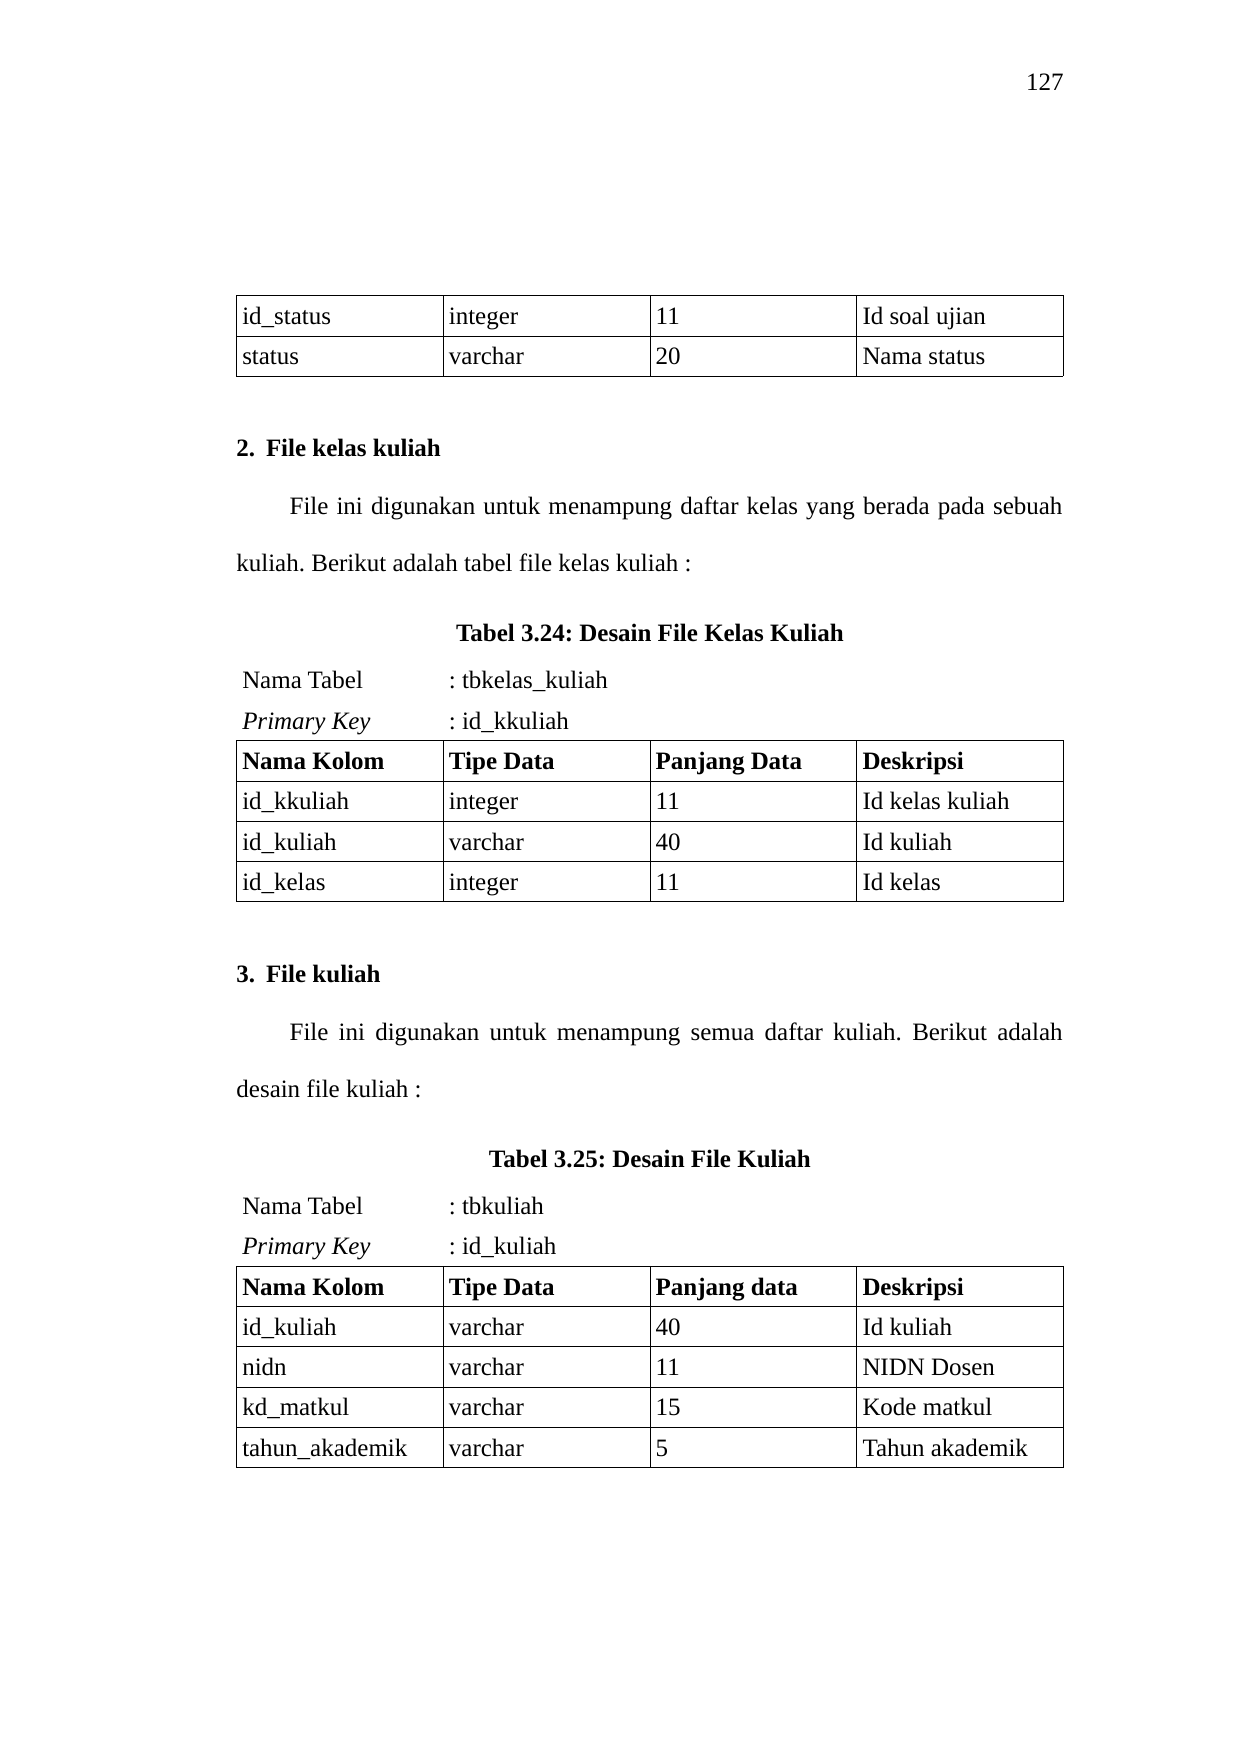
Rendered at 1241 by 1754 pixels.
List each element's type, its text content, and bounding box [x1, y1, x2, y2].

table_cell id_kuliah [237, 822, 443, 861]
table_cell nidn [237, 1347, 443, 1387]
table_cell Id kuliah [857, 1307, 1063, 1346]
table_cell id_kelas [237, 862, 443, 901]
table_cell varchar [444, 1388, 650, 1427]
table_cell Id kelas kuliah [857, 782, 1063, 821]
table_cell integer [444, 862, 650, 901]
table_cell Tahun akademik [857, 1428, 1063, 1467]
table_cell id_kkuliah [237, 782, 443, 821]
table_cell Deskripsi [857, 741, 1063, 781]
table_cell 15 [651, 1388, 856, 1427]
list File kelas kuliah [236, 433, 1063, 462]
table_cell varchar [444, 822, 650, 861]
table_header : tbkelas_kuliah [443, 660, 1063, 700]
table_cell varchar [444, 1428, 650, 1467]
table_header Nama Tabel [236, 660, 443, 700]
table_cell varchar [444, 1307, 650, 1346]
table_cell integer [444, 296, 650, 336]
text Tabel 3.25: Desain File Kuliah [236, 1144, 1063, 1173]
table_cell 11 [651, 862, 856, 901]
table_cell Nama Kolom [237, 1267, 443, 1306]
table_cell Tipe Data [444, 1267, 650, 1306]
table_cell NIDN Dosen [857, 1347, 1063, 1387]
table_cell : id_kkuliah [443, 700, 1063, 740]
table_cell Panjang data [651, 1267, 856, 1306]
table_header Nama Tabel [236, 1185, 443, 1226]
table_cell Id soal ujian [857, 296, 1063, 336]
table_cell varchar [444, 337, 650, 376]
table_cell 5 [651, 1428, 856, 1467]
table_cell varchar [444, 1347, 650, 1387]
table_cell 11 [651, 782, 856, 821]
table_cell Tipe Data [444, 741, 650, 781]
table_cell Nama status [857, 337, 1063, 376]
table_cell id_kuliah [237, 1307, 443, 1346]
table_cell Id kuliah [857, 822, 1063, 861]
table_cell 11 [651, 1347, 856, 1387]
table_cell Primary Key [236, 700, 443, 740]
table_cell 20 [651, 337, 856, 376]
table_cell id_status [237, 296, 443, 336]
table_cell Nama Kolom [237, 741, 443, 781]
table_cell Primary Key [236, 1226, 443, 1266]
table_cell tahun_akademik [237, 1428, 443, 1467]
table_header : tbkuliah [443, 1185, 1063, 1226]
table_cell Panjang Data [651, 741, 856, 781]
text File ini digunakan untuk menampung daftar kelas yang berada pada sebuah kuliah. Berikut adalah tabel file kelas kuliah : [236, 491, 1063, 577]
text Tabel 3.24: Desain File Kelas Kuliah [236, 618, 1063, 647]
table_cell integer [444, 782, 650, 821]
table_cell Deskripsi [857, 1267, 1063, 1306]
table_cell 40 [651, 822, 856, 861]
table_cell 11 [651, 296, 856, 336]
table_cell : id_kuliah [443, 1226, 1063, 1266]
table_cell Kode matkul [857, 1388, 1063, 1427]
table_cell Id kelas [857, 862, 1063, 901]
text File ini digunakan untuk menampung semua daftar kuliah. Berikut adalah desain file kuliah : [236, 1017, 1063, 1103]
list File kuliah [236, 959, 1063, 988]
table_cell 40 [651, 1307, 856, 1346]
table_cell kd_matkul [237, 1388, 443, 1427]
table_cell status [237, 337, 443, 376]
